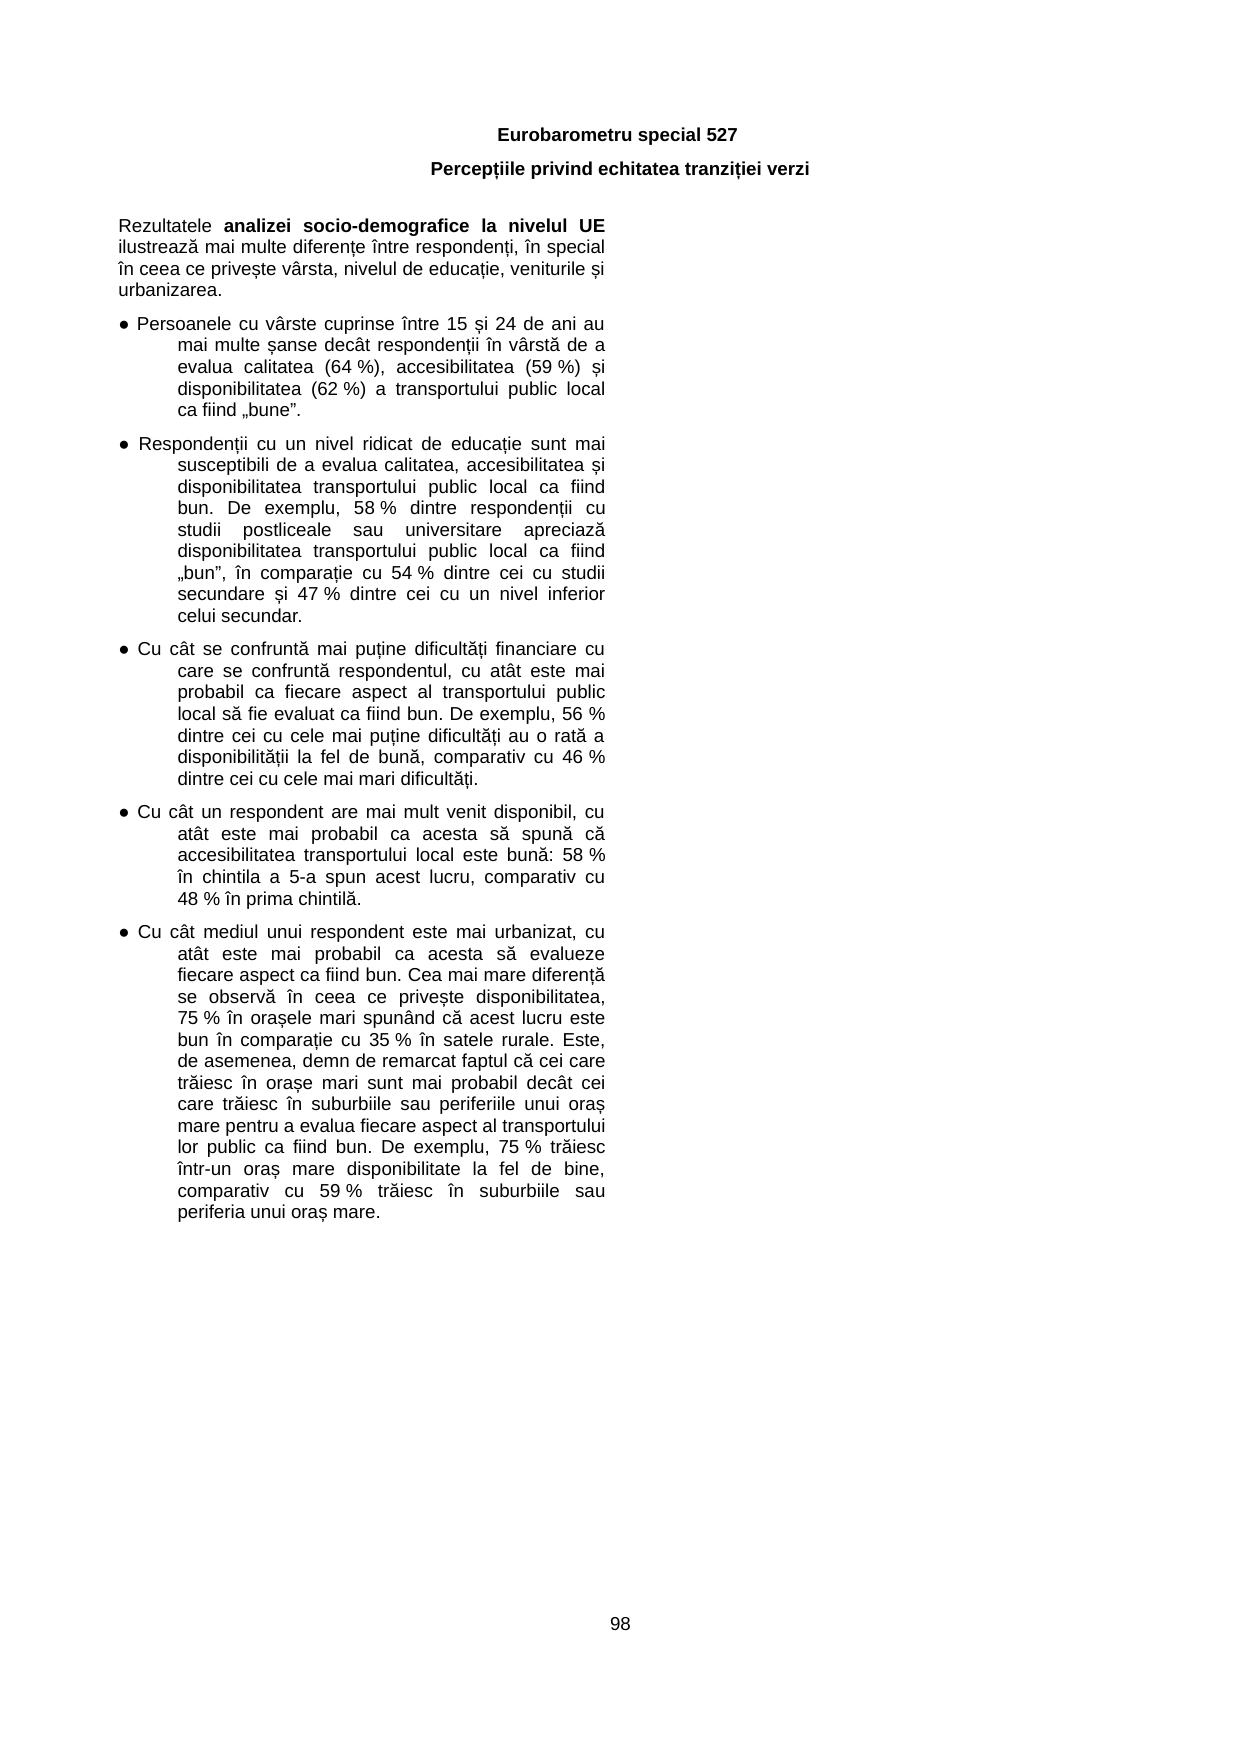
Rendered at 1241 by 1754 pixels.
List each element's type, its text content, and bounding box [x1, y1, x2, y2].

text ● Respondenții cu un nivel ridicat de educație sunt mai susceptibili de a evalua calitatea, accesibilitatea și disponibilitatea transportului public local ca fiind bun. De exemplu, 58 % dintre respondenții cu studii postliceale sau universitare apreciază disponibilitatea transportului public local ca fiind „bun”, în comparație cu 54 % dintre cei cu studii secundare și 47 % dintre cei cu un nivel inferior celui secundar. [118, 432, 605, 626]
text ● Cu cât un respondent are mai mult venit disponibil, cu atât este mai probabil ca acesta să spună că accesibilitatea transportului local este bună: 58 % în chintila a 5-a spun acest lucru, comparativ cu 48 % în prima chintilă. [118, 801, 605, 909]
text Rezultatele analizei socio-demografice la nivelul UE ilustrează mai multe diferențe între respondenți, în special în ceea ce privește vârsta, nivelul de educație, veniturile și urbanizarea. [118, 214, 605, 301]
text ● Cu cât mediul unui respondent este mai urbanizat, cu atât este mai probabil ca acesta să evalueze fiecare aspect ca fiind bun. Cea mai mare diferență se observă în ceea ce privește disponibilitatea, 75 % în orașele mari spunând că acest lucru este bun în comparație cu 35 % în satele rurale. Este, de asemenea, demn de remarcat faptul că cei care trăiesc în orașe mari sunt mai probabil decât cei care trăiesc în suburbiile sau periferiile unui oraș mare pentru a evalua fiecare aspect al transportului lor public ca fiind bun. De exemplu, 75 % trăiesc într-un oraș mare disponibilitate la fel de bine, comparativ cu 59 % trăiesc în suburbiile sau periferia unui oraș mare. [118, 921, 605, 1223]
text ● Cu cât se confruntă mai puține dificultăți financiare cu care se confruntă respondentul, cu atât este mai probabil ca fiecare aspect al transportului public local să fie evaluat ca fiind bun. De exemplu, 56 % dintre cei cu cele mai puține dificultăți au o rată a disponibilității la fel de bună, comparativ cu 46 % dintre cei cu cele mai mari dificultăți. [118, 638, 605, 789]
text ● Persoanele cu vârste cuprinse între 15 și 24 de ani au mai multe șanse decât respondenții în vârstă de a evalua calitatea (64 %), accesibilitatea (59 %) și disponibilitatea (62 %) a transportului public local ca fiind „bune”. [118, 313, 605, 420]
